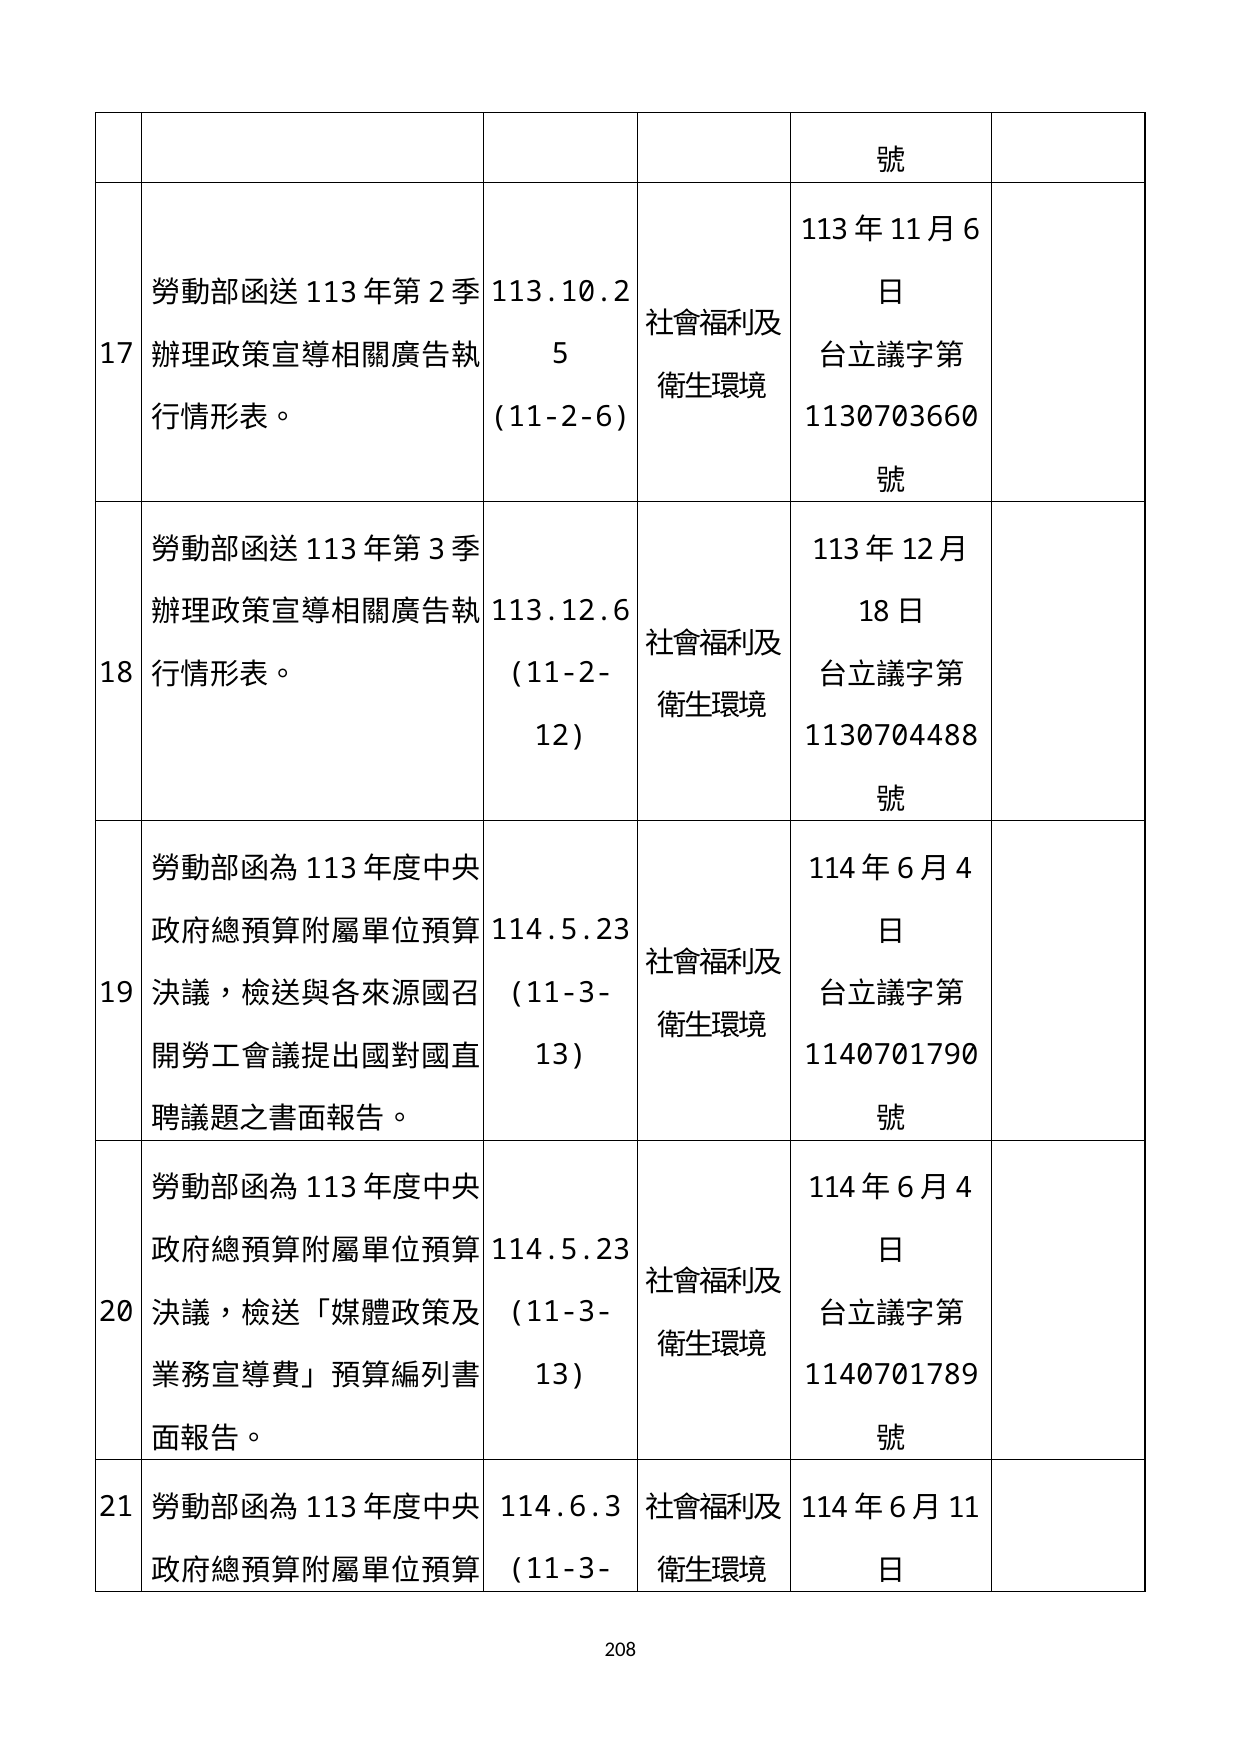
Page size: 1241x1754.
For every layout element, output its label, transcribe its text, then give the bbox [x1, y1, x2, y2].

table_cell [992, 183, 1144, 501]
table_cell 113.12.6 (11-2-12) [484, 502, 637, 820]
table_cell 勞動部函為113年度中央政府總預算附屬單位預算決議，檢送與各來源國召開勞工會議提出國對國直聘議題之書面報告。 [142, 821, 483, 1140]
table_cell [96, 502, 141, 820]
table_cell 勞動部函為113年度中央政府總預算附屬單位預算 [142, 1460, 483, 1591]
table_cell 社會福利及衛生環境 [638, 183, 790, 501]
table_cell [96, 1141, 141, 1459]
table_cell 社會福利及衛生環境 [638, 1460, 790, 1591]
table_cell 社會福利及衛生環境 [638, 502, 790, 820]
table_cell [992, 113, 1144, 182]
table_cell 113年11月6日 台立議字第1130703660號 [791, 183, 991, 501]
table_cell 社會福利及衛生環境 [638, 821, 790, 1140]
table_cell 114.5.23 (11-3-13) [484, 821, 637, 1140]
table_cell 114.6.3 (11-3- [484, 1460, 637, 1591]
table_cell [96, 821, 141, 1140]
table_cell [96, 183, 141, 501]
table_cell 勞動部函為113年度中央政府總預算附屬單位預算決議，檢送「媒體政策及業務宣導費」預算編列書面報告。 [142, 1141, 483, 1459]
table_cell 113.10.25 (11-2-6) [484, 183, 637, 501]
table_cell 勞動部函送113年第2季辦理政策宣導相關廣告執行情形表。 [142, 183, 483, 501]
table_cell 114年6月4日 台立議字第1140701790號 [791, 821, 991, 1140]
table_cell [484, 113, 637, 182]
table_cell [992, 1460, 1144, 1591]
table_cell [96, 113, 141, 182]
table_cell 114年6月4日 台立議字第1140701789號 [791, 1141, 991, 1459]
table_cell [96, 1460, 141, 1591]
table_cell 勞動部函送113年第3季辦理政策宣導相關廣告執行情形表。 [142, 502, 483, 820]
table_cell [992, 1141, 1144, 1459]
table_cell 114.5.23 (11-3-13) [484, 1141, 637, 1459]
table_cell 號 [791, 113, 991, 182]
table_cell [992, 502, 1144, 820]
table_cell [992, 821, 1144, 1140]
table_cell 社會福利及衛生環境 [638, 1141, 790, 1459]
table_cell [638, 113, 790, 182]
table_cell 113年12月18日 台立議字第1130704488號 [791, 502, 991, 820]
table_cell 114年6月11日 [791, 1460, 991, 1591]
table_cell [142, 113, 483, 182]
